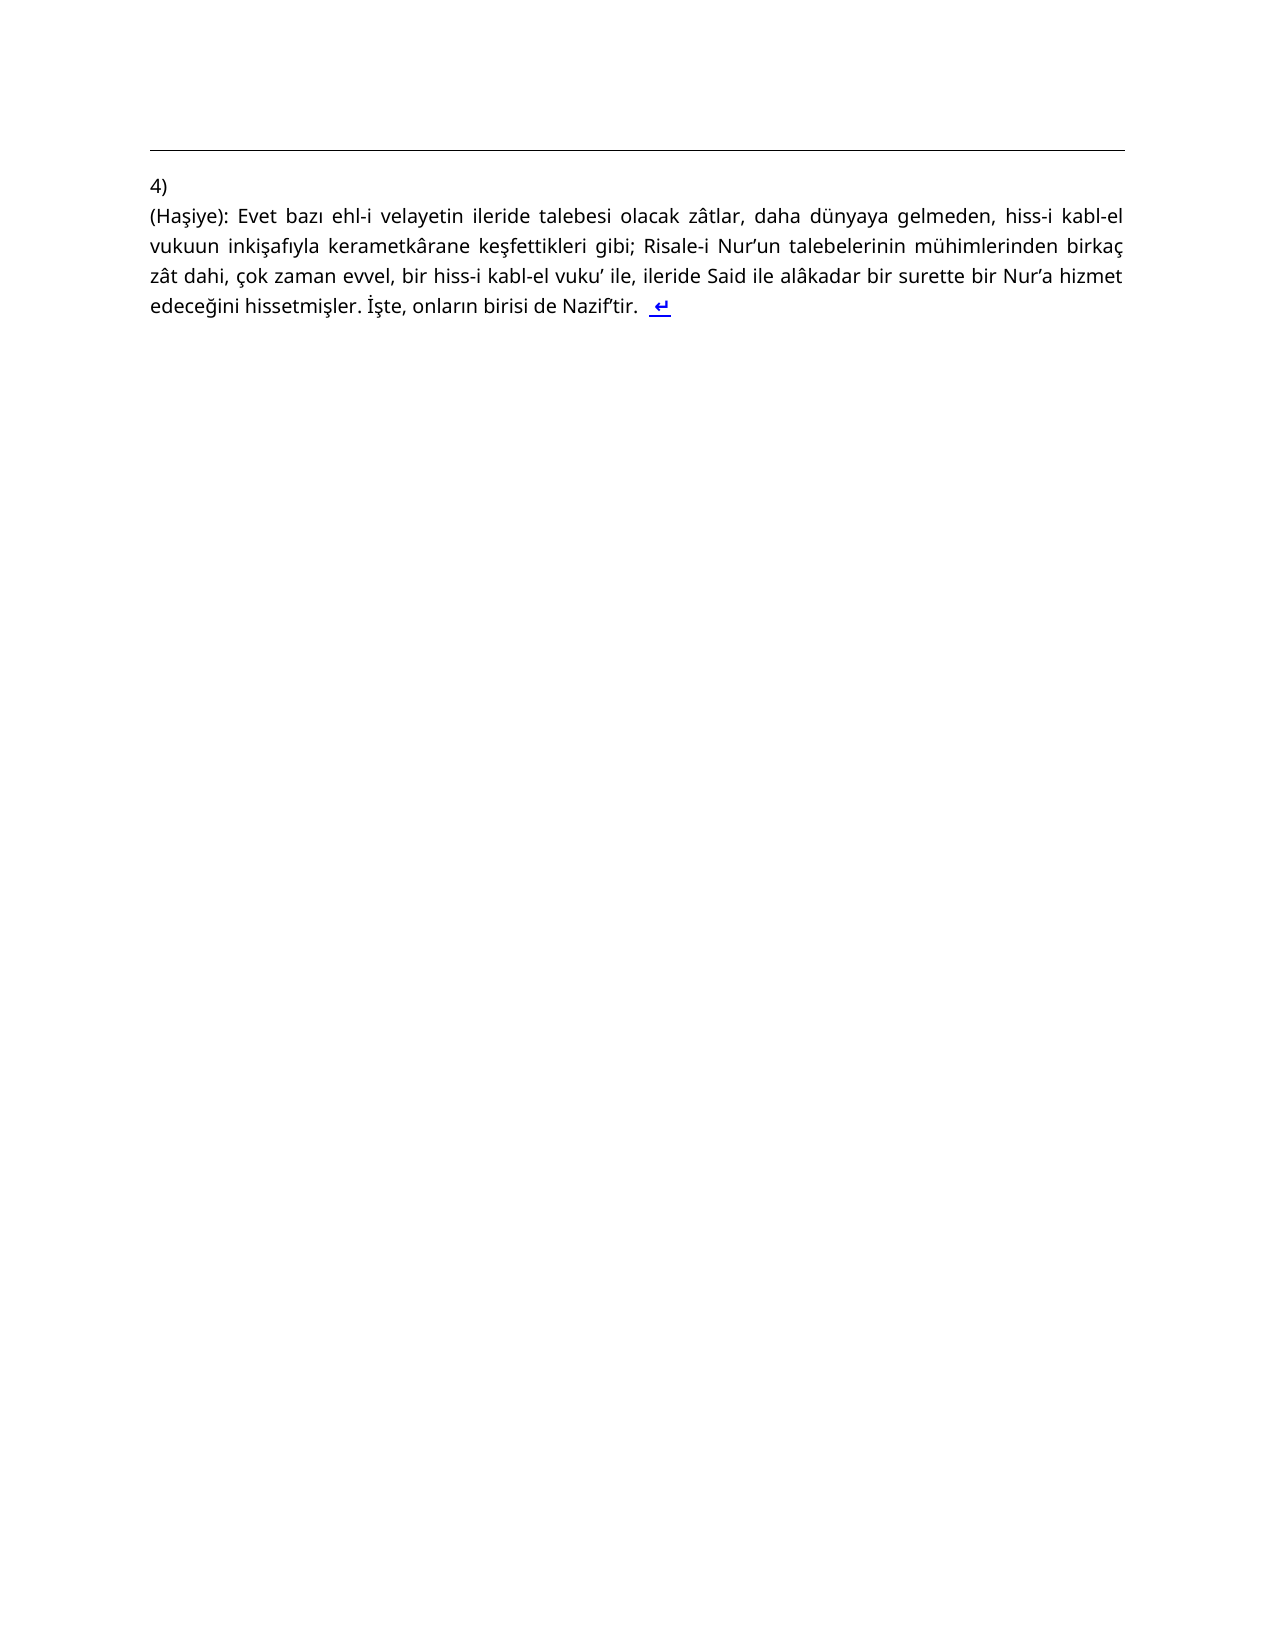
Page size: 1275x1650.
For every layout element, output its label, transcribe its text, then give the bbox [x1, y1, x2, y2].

text 4) [150, 151, 1125, 199]
text (Haşiye): Evet bazı ehl-i velayetin ileride talebesi olacak zâtlar, daha dünyaya gelmeden, hiss-i kabl-el vukuun inkişafıyla kerametkârane keşfettikleri gibi; Risale-i Nur’un talebelerinin mühimlerinden birkaç zât dahi, çok zaman evvel, bir hiss-i kabl-el vuku’ ile, ileride Said ile alâkadar bir surette bir Nur’a hizmet edeceğini hissetmişler. İşte, onların birisi de Nazif’tir. ↵ [150, 199, 1125, 319]
